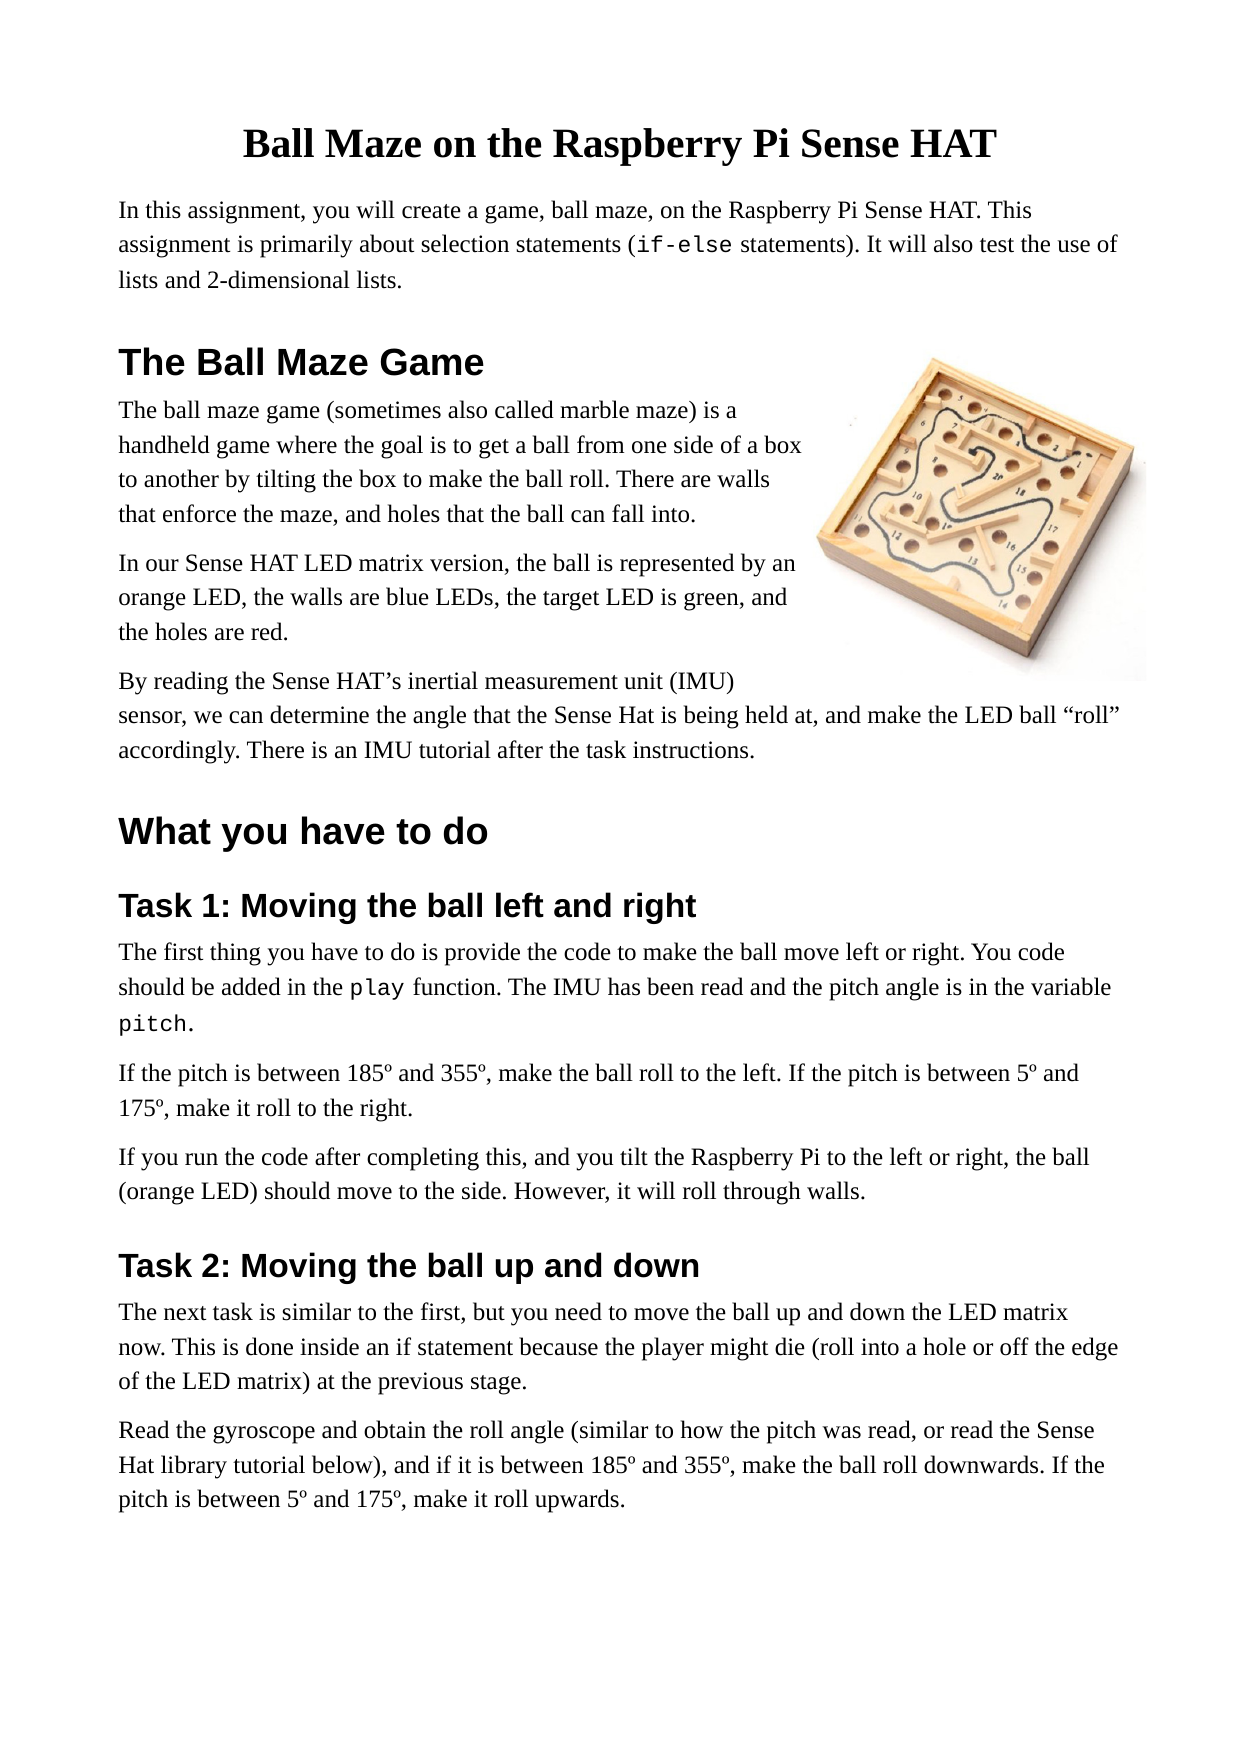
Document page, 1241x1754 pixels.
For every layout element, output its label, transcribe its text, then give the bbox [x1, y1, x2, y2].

subtitle The Ball Maze Game [118, 339, 802, 383]
subtitle What you have to do [118, 809, 1122, 853]
subtitle Task 2: Moving the ball up and down [118, 1246, 1122, 1285]
text The first thing you have to do is provide the code to make the ball move left or right. You code should be added in the play function. The IMU has been read and the pitch angle is in the variable pitch. [118, 937, 1122, 1038]
text The next task is similar to the first, but you need to move the ball up and down the LED matrix now. This is done inside an if statement because the player might die (roll into a hole or off the edge of the LED matrix) at the previous stage. [118, 1297, 1122, 1395]
picture [802, 336, 1147, 681]
text Read the gyroscope and obtain the roll angle (similar to how the pitch was read, or read the Sense Hat library tutorial below), and if it is between 185º and 355º, make the ball roll downwards. If the pitch is between 5º and 175º, make it roll upwards. [118, 1416, 1122, 1513]
text Ball Maze on the Raspberry Pi Sense HAT [118, 118, 1122, 166]
text In this assignment, you will create a game, ball maze, on the Raspberry Pi Sense HAT. This assignment is primarily about selection statements (if-else statements). It will also test the use of lists and 2-dimensional lists. [118, 195, 1122, 294]
subtitle Task 1: Moving the ball left and right [118, 886, 1122, 925]
text In our Sense HAT LED matrix version, the ball is represented by an orange LED, the walls are blue LEDs, the target LED is green, and the holes are red. [118, 548, 802, 646]
text The ball maze game (sometimes also called marble maze) is a handheld game where the goal is to get a ball from one side of a box to another by tilting the box to make the ball roll. There are walls that enforce the maze, and holes that the ball can fall into. [118, 396, 802, 528]
text If you run the code after completing this, and you tilt the Raspberry Pi to the left or right, the ball (orange LED) should move to the side. However, it will roll through walls. [118, 1142, 1122, 1205]
text By reading the Sense HAT’s inertial measurement unit (IMU) sensor, we can determine the angle that the Sense Hat is being held at, and make the LED ball “roll” accordingly. There is an IMU tutorial after the task instructions. [118, 666, 1122, 764]
text If the pitch is between 185º and 355º, make the ball roll to the left. If the pitch is between 5º and 175º, make it roll to the right. [118, 1058, 1122, 1122]
